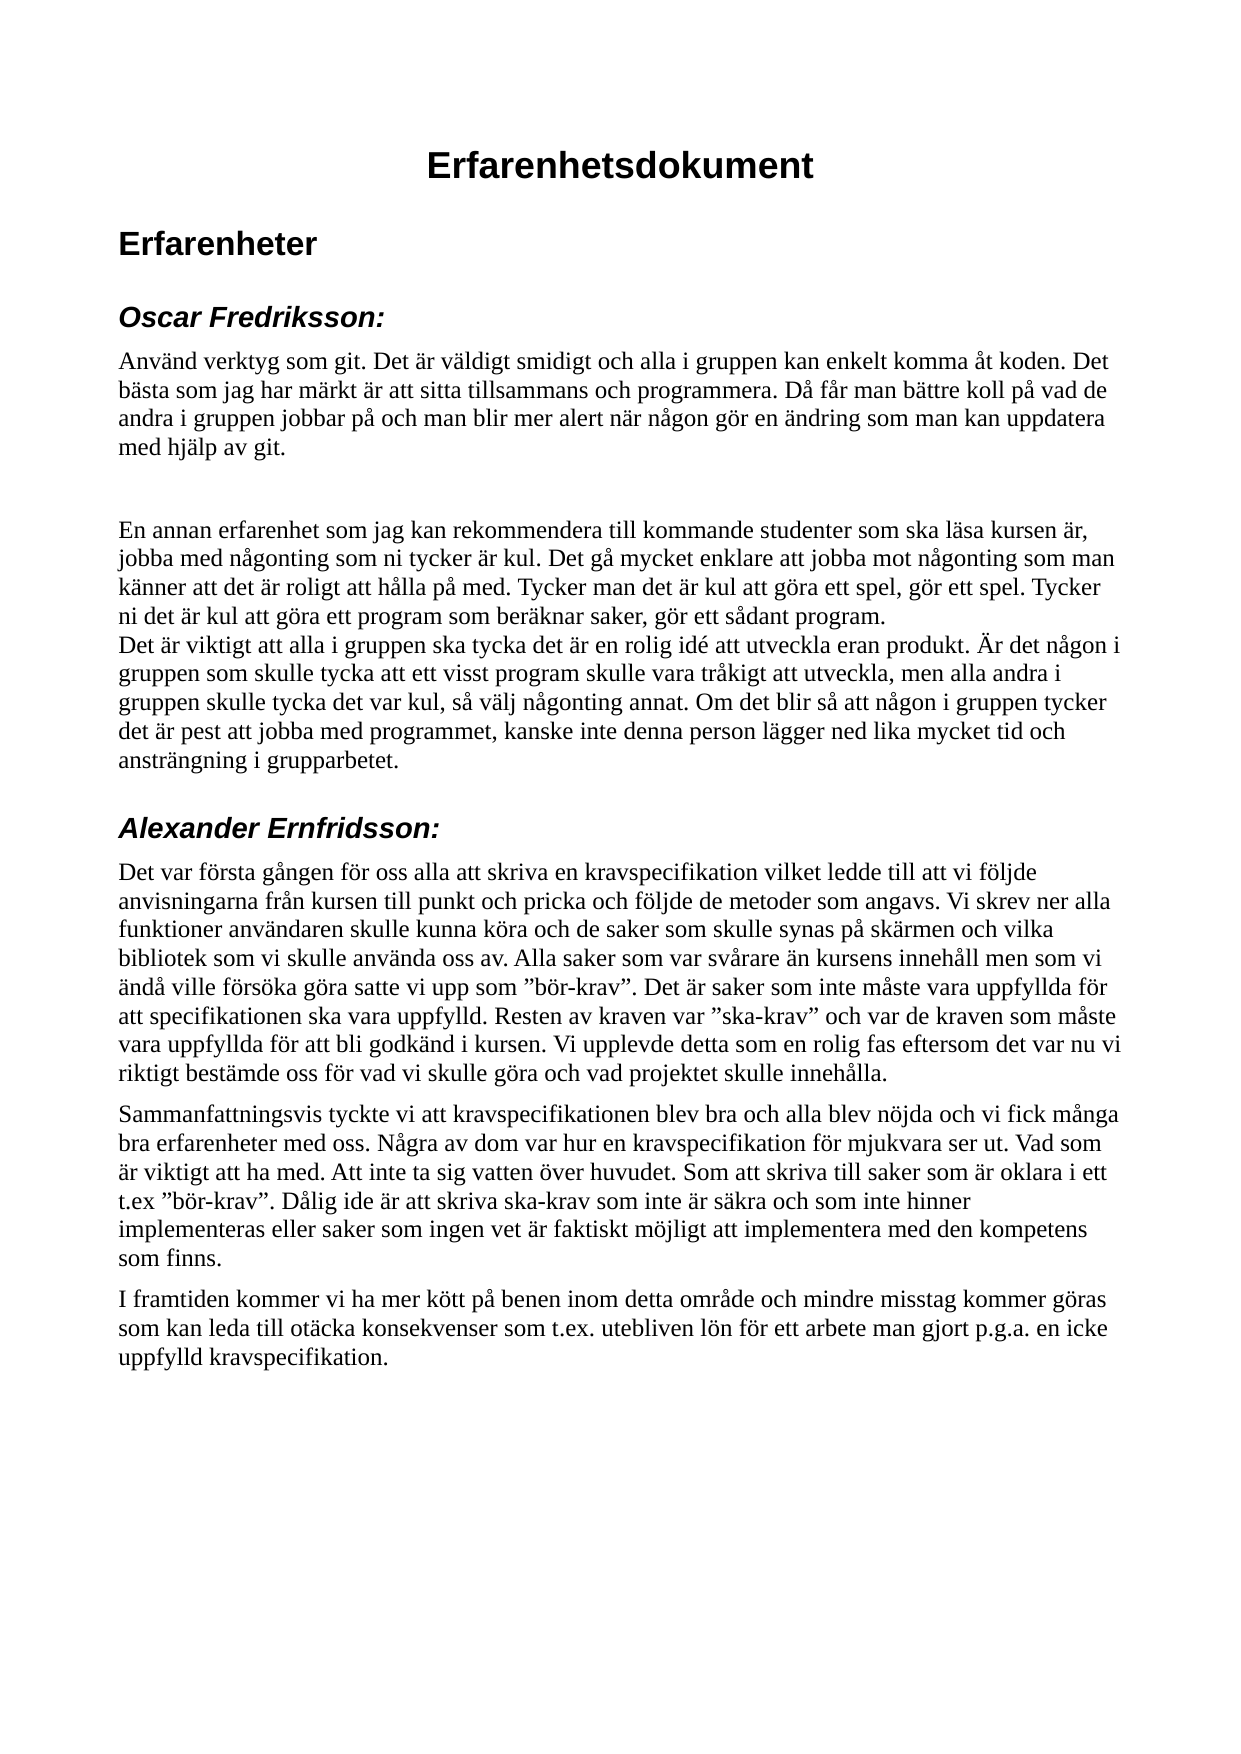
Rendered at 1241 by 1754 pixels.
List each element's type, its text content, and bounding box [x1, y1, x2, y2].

text Det var första gången för oss alla att skriva en kravspecifikation vilket ledde till att vi följde anvisningarna från kursen till punkt och pricka och följde de metoder som angavs. Vi skrev ner alla funktioner användaren skulle kunna köra och de saker som skulle synas på skärmen och vilka bibliotek som vi skulle använda oss av. Alla saker som var svårare än kursens innehåll men som vi ändå ville försöka göra satte vi upp som ”bör-krav”. Det är saker som inte måste vara uppfyllda för att specifikationen ska vara uppfylld. Resten av kraven var ”ska-krav” och var de kraven som måste vara uppfyllda för att bli godkänd i kursen. Vi upplevde detta som en rolig fas eftersom det var nu vi riktigt bestämde oss för vad vi skulle göra och vad projektet skulle innehålla. [118, 857, 1122, 1087]
subtitle Oscar Fredriksson: [118, 300, 1122, 333]
text En annan erfarenhet som jag kan rekommendera till kommande studenter som ska läsa kursen är, jobba med någonting som ni tycker är kul. Det gå mycket enklare att jobba mot någonting som man känner att det är roligt att hålla på med. Tycker man det är kul att göra ett spel, gör ett spel. Tycker ni det är kul att göra ett program som beräknar saker, gör ett sådant program. Det är viktigt att alla i gruppen ska tycka det är en rolig idé att utveckla eran produkt. Är det någon i gruppen som skulle tycka att ett visst program skulle vara tråkigt att utveckla, men alla andra i gruppen skulle tycka det var kul, så välj någonting annat. Om det blir så att någon i gruppen tycker det är pest att jobba med programmet, kanske inte denna person lägger ned lika mycket tid och ansträngning i grupparbetet. [118, 515, 1122, 773]
subtitle Alexander Ernfridsson: [118, 811, 1122, 844]
text I framtiden kommer vi ha mer kött på benen inom detta område och mindre misstag kommer göras som kan leda till otäcka konsekvenser som t.ex. utebliven lön för ett arbete man gjort p.g.a. en icke uppfylld kravspecifikation. [118, 1284, 1122, 1371]
subtitle Erfarenheter [118, 224, 1122, 262]
title Erfarenhetsdokument [118, 143, 1122, 186]
text Använd verktyg som git. Det är väldigt smidigt och alla i gruppen kan enkelt komma åt koden. Det bästa som jag har märkt är att sitta tillsammans och programmera. Då får man bättre koll på vad de andra i gruppen jobbar på och man blir mer alert när någon gör en ändring som man kan uppdatera med hjälp av git. [118, 346, 1122, 461]
text Sammanfattningsvis tyckte vi att kravspecifikationen blev bra och alla blev nöjda och vi fick många bra erfarenheter med oss. Några av dom var hur en kravspecifikation för mjukvara ser ut. Vad som är viktigt att ha med. Att inte ta sig vatten över huvudet. Som att skriva till saker som är oklara i ett t.ex ”bör-krav”. Dålig ide är att skriva ska-krav som inte är säkra och som inte hinner implementeras eller saker som ingen vet är faktiskt möjligt att implementera med den kompetens som finns. [118, 1099, 1122, 1272]
